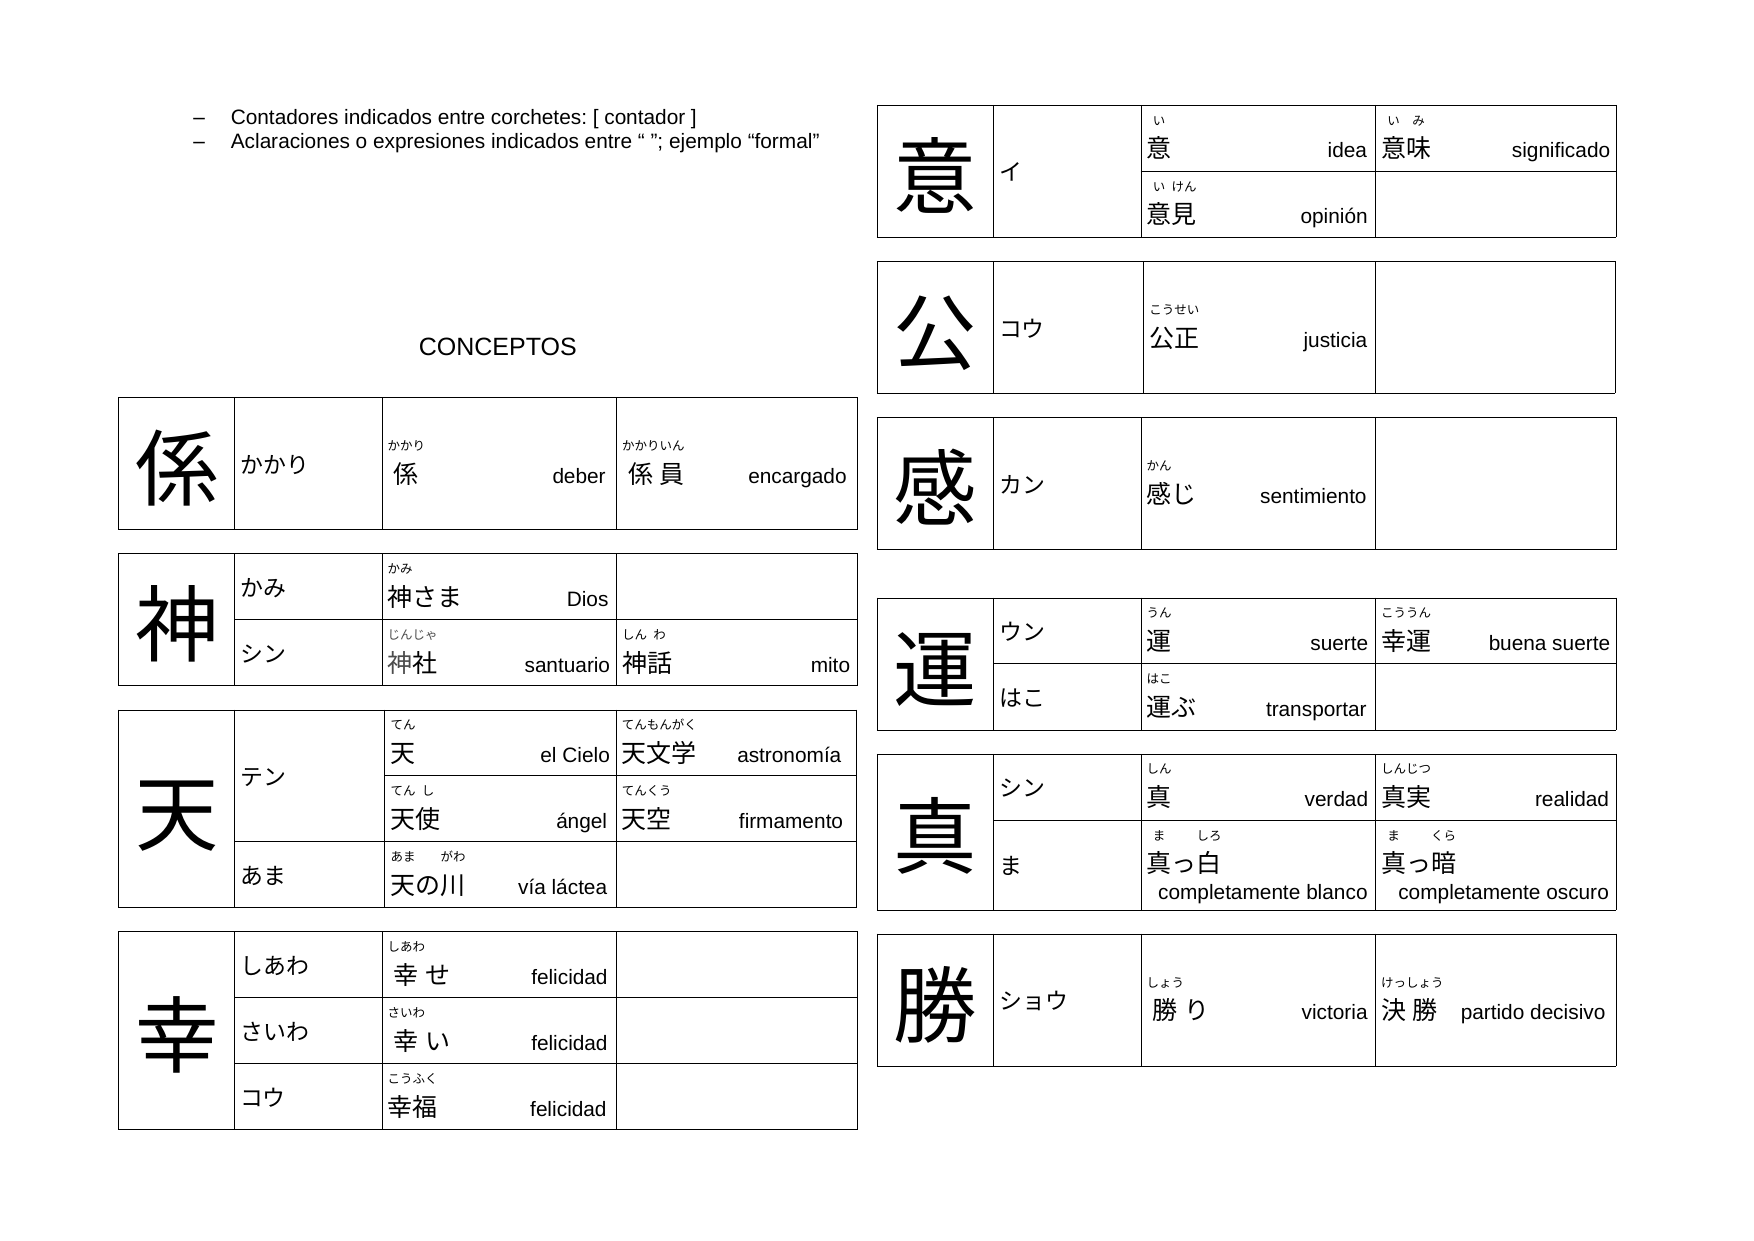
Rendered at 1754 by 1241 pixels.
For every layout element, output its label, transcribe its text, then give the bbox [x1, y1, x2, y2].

table_cell 運はこぶ transportar [1142, 664, 1375, 729]
table_header 意 [878, 106, 993, 237]
table_header 勝 [878, 935, 993, 1066]
table_header 幸しあわせ felicidad [383, 932, 616, 997]
table_header イ [994, 106, 1141, 237]
table_header 真しん実じつ realidad [1376, 755, 1616, 819]
table_cell 意い見けん opinión [1142, 172, 1375, 237]
table_cell ま [994, 821, 1141, 909]
table_cell [617, 842, 856, 907]
table_cell 真まっ白しろ completamente blanco [1142, 821, 1375, 909]
table_cell 真まっ暗くら completamente oscuro [1376, 821, 1616, 909]
table_cell 神しん話わ mito [617, 620, 857, 685]
table_header [1376, 418, 1616, 549]
table_cell [617, 1064, 857, 1129]
table_header テン [235, 711, 384, 841]
table_cell コウ [235, 1064, 382, 1129]
table_header 係かかり員いん encargado [617, 398, 857, 529]
table_header 天てん el Cielo [385, 711, 616, 775]
table_cell はこ [994, 664, 1141, 729]
table_header 幸 [119, 932, 234, 1129]
table_header 係 [119, 398, 234, 529]
table_cell [1376, 664, 1616, 729]
table_header 決けっ勝しょう partido decisivo [1376, 935, 1616, 1066]
table_header しあわ [235, 932, 382, 997]
table_header 真しん verdad [1142, 755, 1375, 819]
table_header [617, 932, 857, 997]
table_header 意い味み significado [1376, 106, 1616, 171]
table_header シン [994, 755, 1141, 819]
table_cell 神じん社じゃ santuario [383, 620, 616, 685]
list Contadores indicados entre corchetes: [ contador ] [193, 105, 877, 129]
table_header 神 [119, 554, 234, 685]
table_cell 天あまの川がわ vía láctea [385, 842, 616, 907]
table_cell 天てん空くう firmamento [617, 776, 856, 841]
table_header かみ [235, 554, 382, 619]
table_header コウ [994, 262, 1143, 393]
table_header [617, 554, 857, 619]
text CONCEPTOS [118, 332, 877, 361]
table_header 係かかり deber [383, 398, 616, 529]
table_header 運 [878, 599, 993, 729]
table_header 運うん suerte [1142, 599, 1375, 663]
table_header 天 [119, 711, 234, 907]
table_header [1376, 262, 1615, 393]
table_header 感かんじ sentimiento [1142, 418, 1375, 549]
table_cell 幸こう福ふく felicidad [383, 1064, 616, 1129]
table_cell さいわ [235, 998, 382, 1063]
table_header 意い idea [1142, 106, 1375, 171]
table_header カン [994, 418, 1141, 549]
table_header 感 [878, 418, 993, 549]
table_cell 天てん使し ángel [385, 776, 616, 841]
table_cell シン [235, 620, 382, 685]
table_header 天てん文もん学がく astronomía [617, 711, 856, 775]
table_header 神かみさま Dios [383, 554, 616, 619]
table_cell [617, 998, 857, 1063]
table_header 幸こう運うん buena suerte [1376, 599, 1616, 663]
table_cell [1376, 172, 1616, 237]
table_header かかり [235, 398, 382, 529]
table_header 真 [878, 755, 993, 909]
table_header 公こう正せい justicia [1144, 262, 1375, 393]
table_header ショウ [994, 935, 1141, 1066]
table_cell あま [235, 842, 384, 907]
table_header 勝しょうり victoria [1142, 935, 1375, 1066]
list Aclaraciones o expresiones indicados entre “ ”; ejemplo “formal” [193, 129, 877, 153]
table_header ウン [994, 599, 1141, 663]
table_header 公 [878, 262, 993, 393]
table_cell 幸さいわい felicidad [383, 998, 616, 1063]
